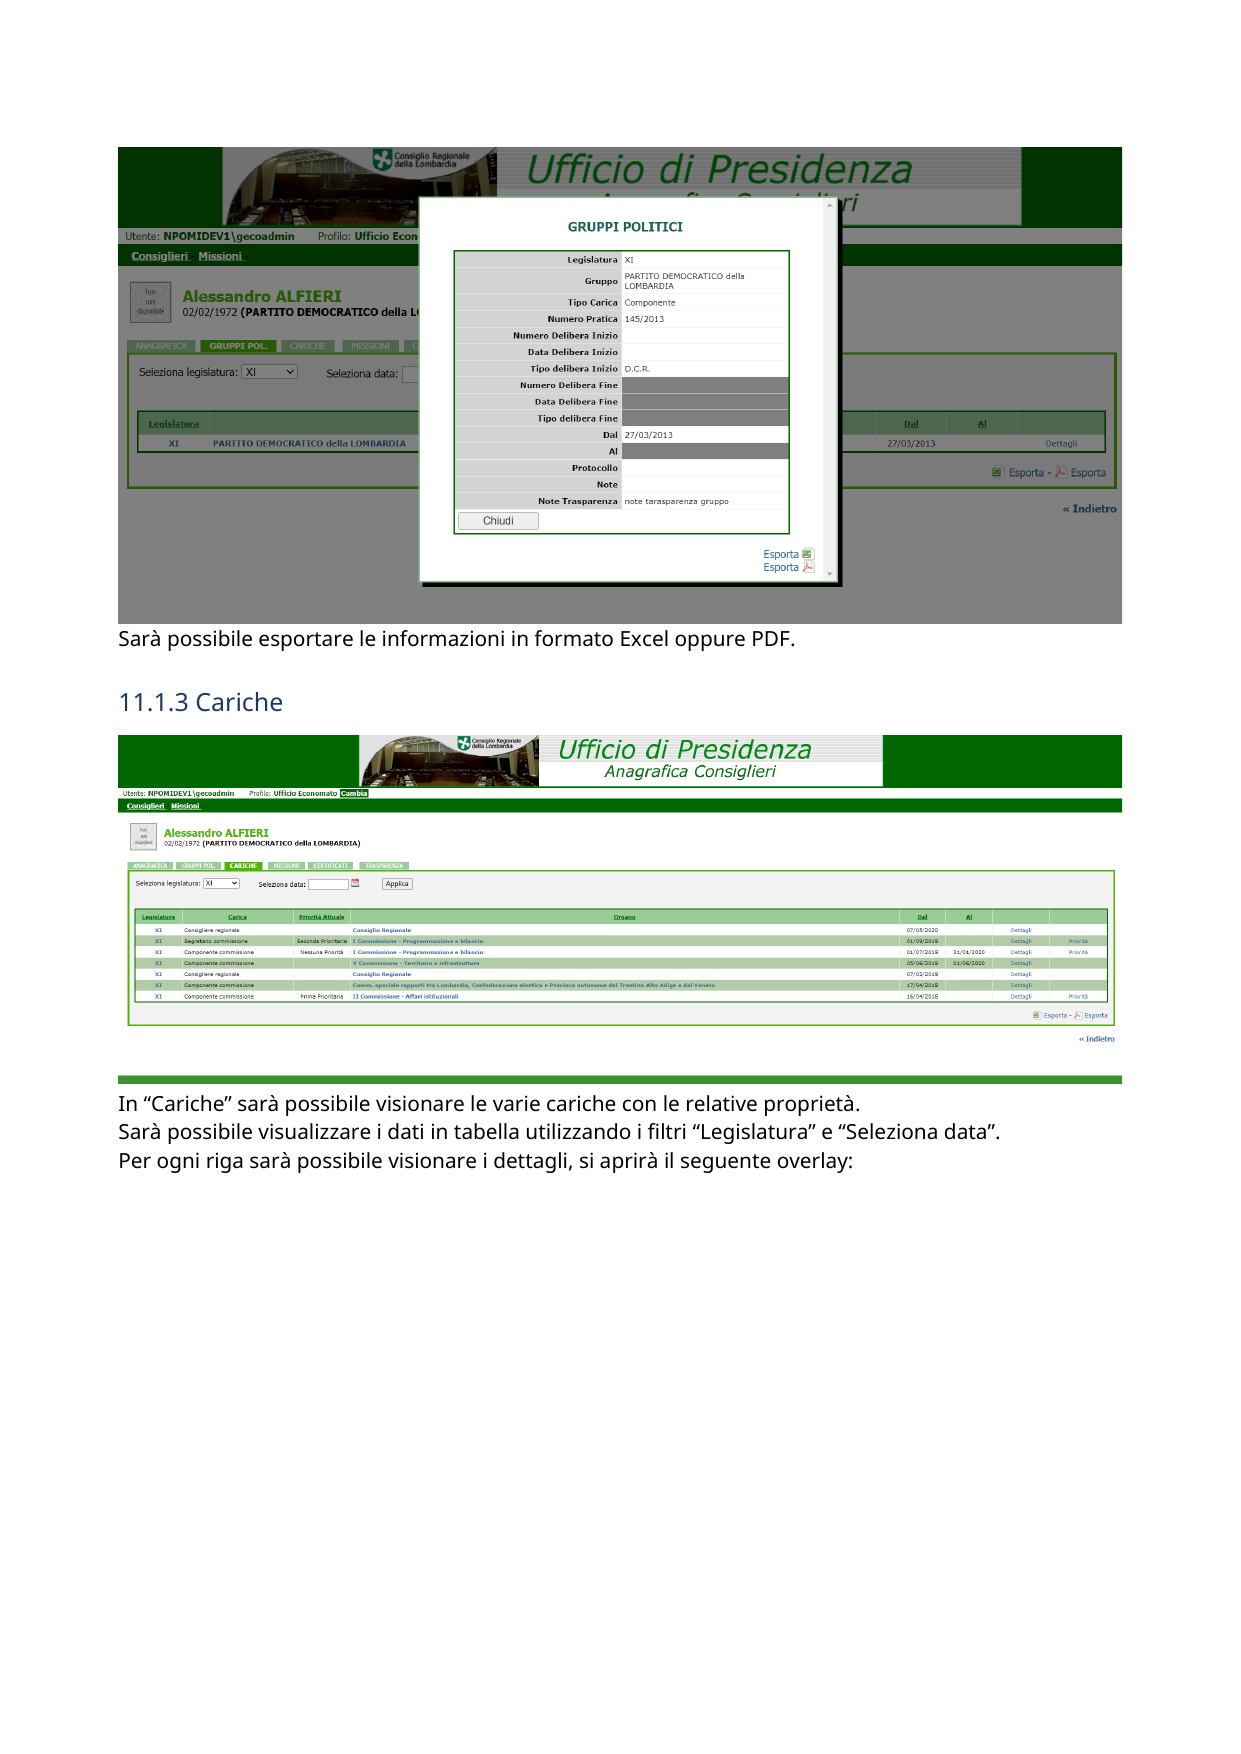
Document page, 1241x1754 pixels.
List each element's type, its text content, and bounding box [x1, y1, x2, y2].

text Per ogni riga sarà possibile visionare i dettagli, si aprirà il seguente overlay: [118, 1146, 1122, 1174]
text In “Cariche” sarà possibile visionare le varie cariche con le relative proprietà. [118, 1089, 1122, 1117]
text Sarà possibile esportare le informazioni in formato Excel oppure PDF. [118, 624, 1122, 652]
text Sarà possibile visualizzare i dati in tabella utilizzando i filtri “Legislatura” e “Seleziona data”. [118, 1117, 1122, 1146]
subtitle 11.1.3 Cariche [118, 685, 1122, 719]
